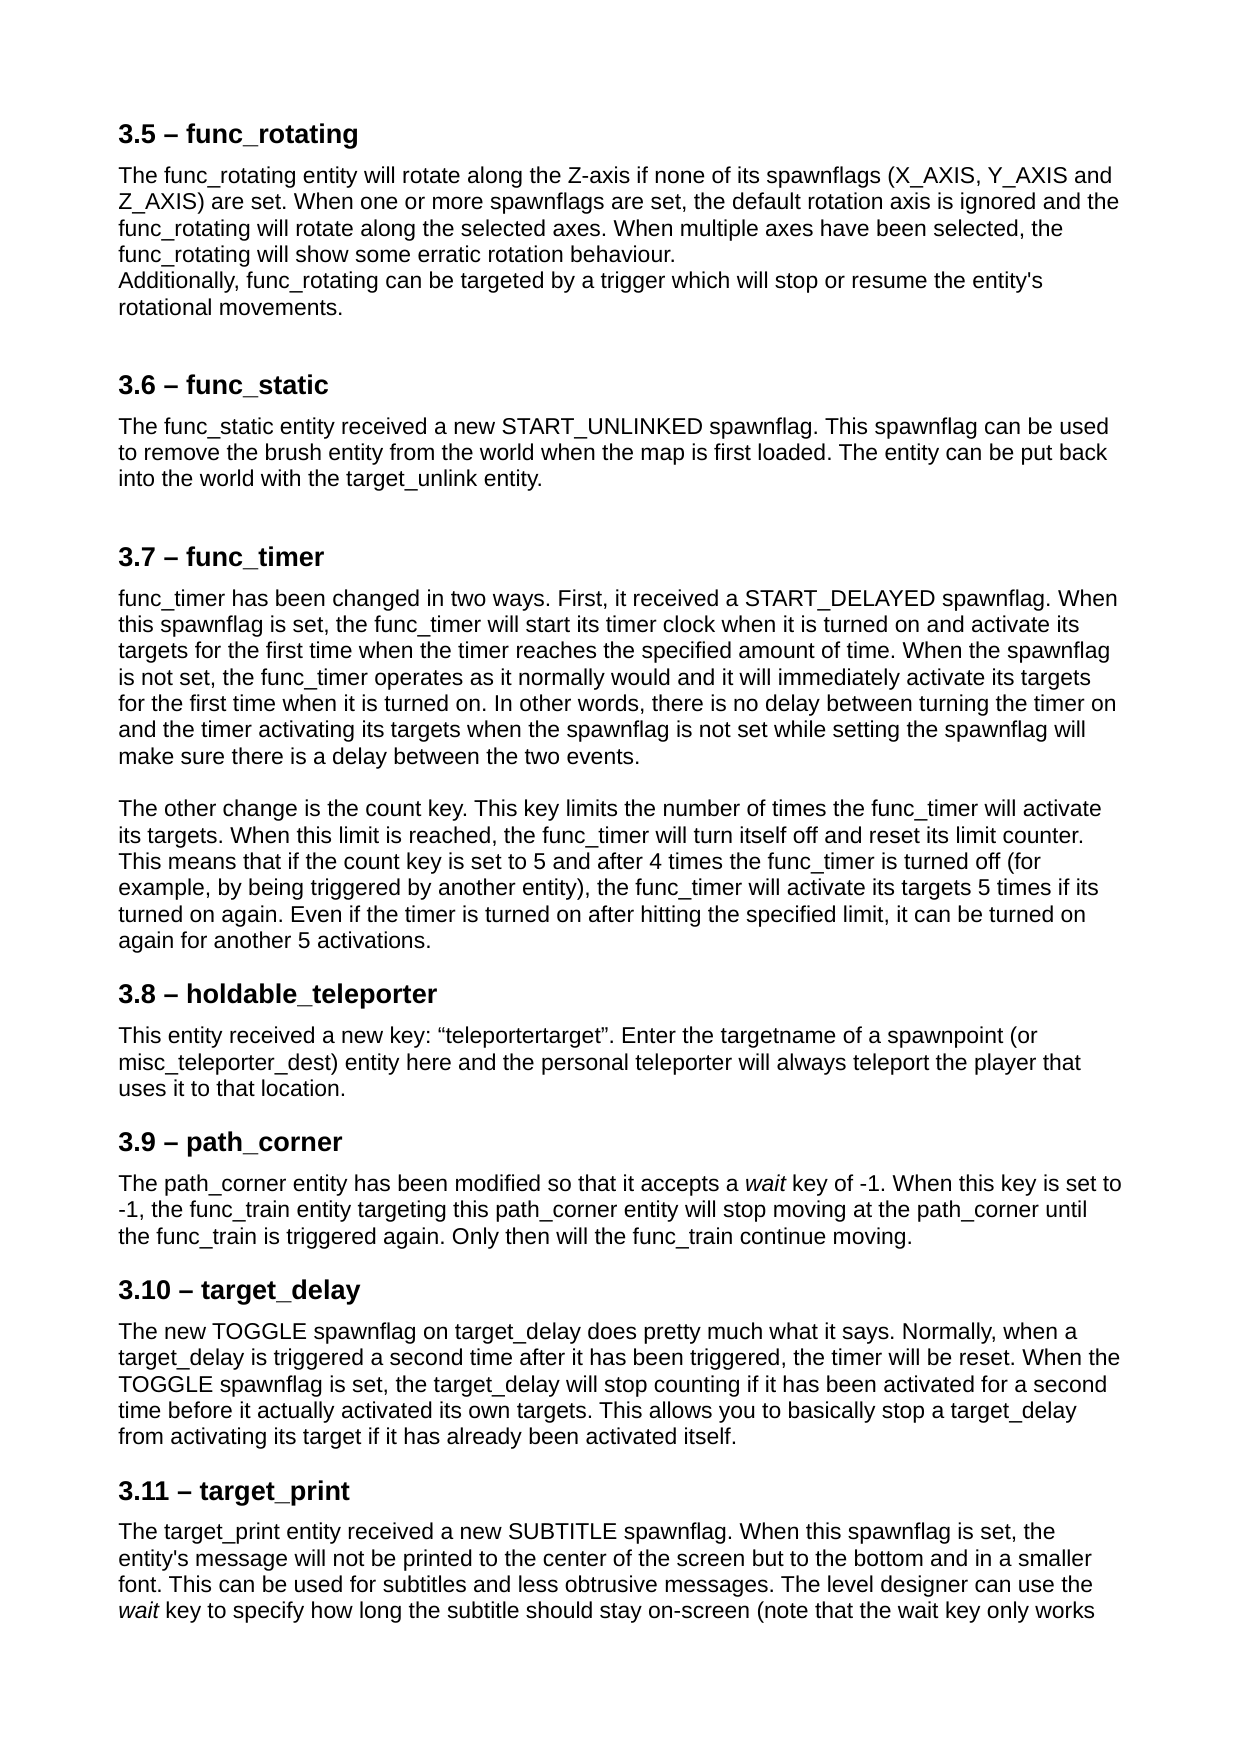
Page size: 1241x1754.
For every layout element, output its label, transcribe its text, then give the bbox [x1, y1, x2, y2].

text The path_corner entity has been modified so that it accepts a wait key of -1. When this key is set to -1, the func_train entity targeting this path_corner entity will stop moving at the path_corner until the func_train is triggered again. Only then will the func_train continue moving. [118, 1170, 1122, 1249]
text The func_rotating entity will rotate along the Z-axis if none of its spawnflags (X_AXIS, Y_AXIS and Z_AXIS) are set. When one or more spawnflags are set, the default rotation axis is ignored and the func_rotating will rotate along the selected axes. When multiple axes have been selected, the func_rotating will show some erratic rotation behaviour. [118, 162, 1122, 267]
subtitle 3.5 – func_rotating [118, 118, 1122, 149]
subtitle 3.9 – path_corner [118, 1126, 1122, 1157]
text This entity received a new key: “teleportertarget”. Enter the targetname of a spawnpoint (or misc_teleporter_dest) entity here and the personal teleporter will always teleport the player that uses it to that location. [118, 1022, 1122, 1101]
subtitle 3.7 – func_timer [118, 541, 1122, 572]
text func_timer has been changed in two ways. First, it received a START_DELAYED spawnflag. When this spawnflag is set, the func_timer will start its timer clock when it is turned on and activate its targets for the first time when the timer reaches the specified amount of time. When the spawnflag is not set, the func_timer operates as it normally would and it will immediately activate its targets for the first time when it is turned on. In other words, there is no delay between turning the timer on and the timer activating its targets when the spawnflag is not set while setting the spawnflag will make sure there is a delay between the two events. [118, 584, 1122, 769]
subtitle 3.6 – func_static [118, 369, 1122, 400]
text The func_static entity received a new START_UNLINKED spawnflag. This spawnflag can be used to remove the brush entity from the world when the map is first loaded. The entity can be put back into the world with the target_unlink entity. [118, 413, 1122, 492]
subtitle 3.10 – target_delay [118, 1274, 1122, 1305]
subtitle 3.8 – holdable_teleporter [118, 978, 1122, 1010]
text The other change is the count key. This key limits the number of times the func_timer will activate its targets. When this limit is reached, the func_timer will turn itself off and reset its limit counter. This means that if the count key is set to 5 and after 4 times the func_timer is turned off (for example, by being triggered by another entity), the func_timer will activate its targets 5 times if its turned on again. Even if the timer is turned on after hitting the specified limit, it can be turned on again for another 5 activations. [118, 795, 1122, 953]
text The target_print entity received a new SUBTITLE spawnflag. When this spawnflag is set, the entity's message will not be printed to the center of the screen but to the bottom and in a smaller font. This can be used for subtitles and less obtrusive messages. The level designer can use the wait key to specify how long the subtitle should stay on-screen (note that the wait key only works [118, 1518, 1122, 1624]
text Additionally, func_rotating can be targeted by a trigger which will stop or resume the entity's rotational movements. [118, 267, 1122, 320]
subtitle 3.11 – target_print [118, 1474, 1122, 1506]
text The new TOGGLE spawnflag on target_delay does pretty much what it says. Normally, when a target_delay is triggered a second time after it has been triggered, the timer will be reset. When the TOGGLE spawnflag is set, the target_delay will stop counting if it has been activated for a second time before it actually activated its own targets. This allows you to basically stop a target_delay from activating its target if it has already been activated itself. [118, 1318, 1122, 1449]
